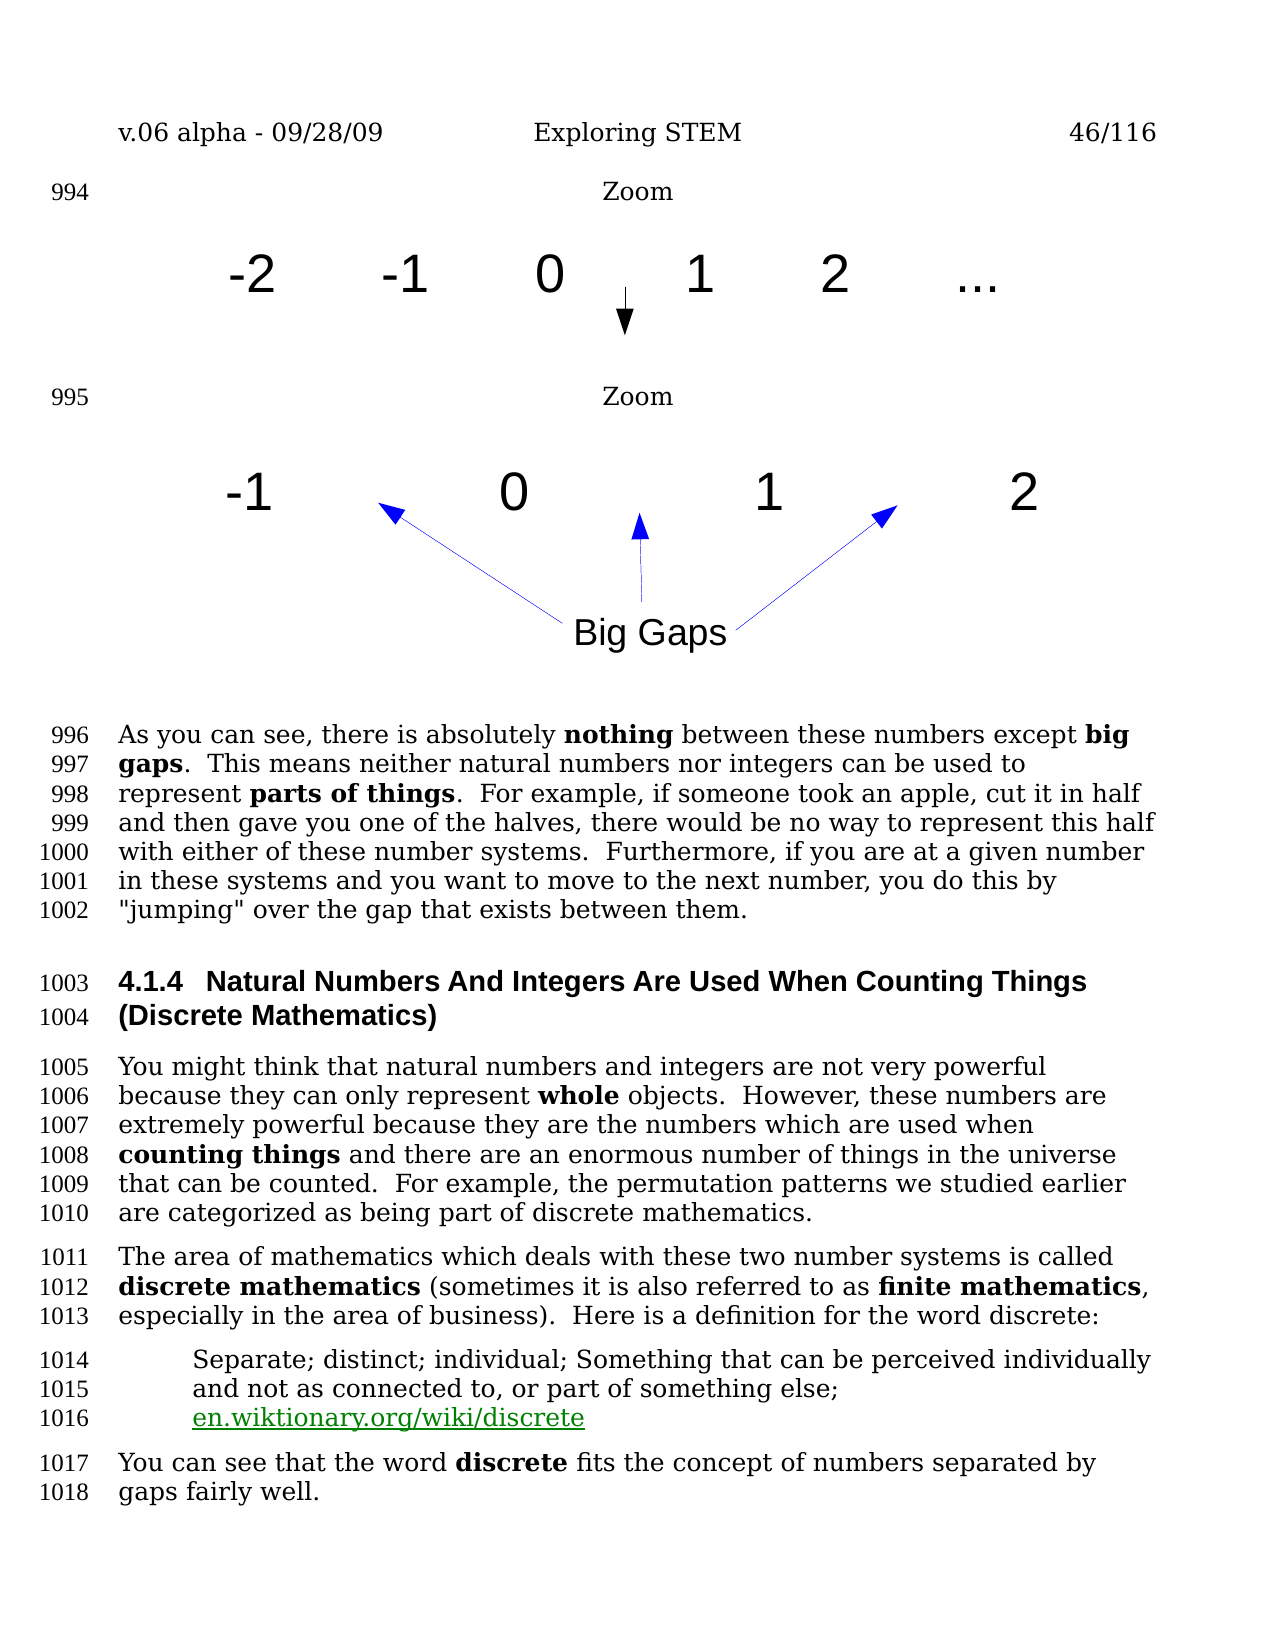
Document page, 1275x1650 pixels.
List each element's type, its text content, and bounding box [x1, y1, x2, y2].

text You might think that natural numbers and integers are not very powerful because they can only represent whole objects. However, these numbers are extremely powerful because they are the numbers which are used when counting things and there are an enormous number of things in the universe that can be counted. For example, the permutation patterns we studied earlier are categorized as being part of discrete mathematics. [118, 1052, 1157, 1227]
text The area of mathematics which deals with these two number systems is called discrete mathematics (sometimes it is also referred to as finite mathematics, especially in the area of business). Here is a definition for the word discrete: [118, 1242, 1157, 1330]
text Separate; distinct; individual; Something that can be perceived individually and not as connected to, or part of something else; en.wiktionary.org/wiki/discrete [192, 1345, 1157, 1433]
text Zoom [118, 382, 1157, 411]
text As you can see, there is absolutely nothing between these numbers except big gaps. This means neither natural numbers nor integers can be used to represent parts of things. For example, if someone took an apple, cut it in half and then gave you one of the halves, there would be no way to represent this half with either of these number systems. Furthermore, if you are at a given number in these systems and you want to move to the next number, you do this by "jumping" over the gap that exists between them. [118, 720, 1157, 925]
text You can see that the word discrete fits the concept of numbers separated by gaps fairly well. [118, 1448, 1157, 1506]
text Zoom [118, 177, 1157, 206]
subtitle Natural Numbers And Integers Are Used When Counting Things (Discrete Mathematics) [118, 964, 1157, 1031]
